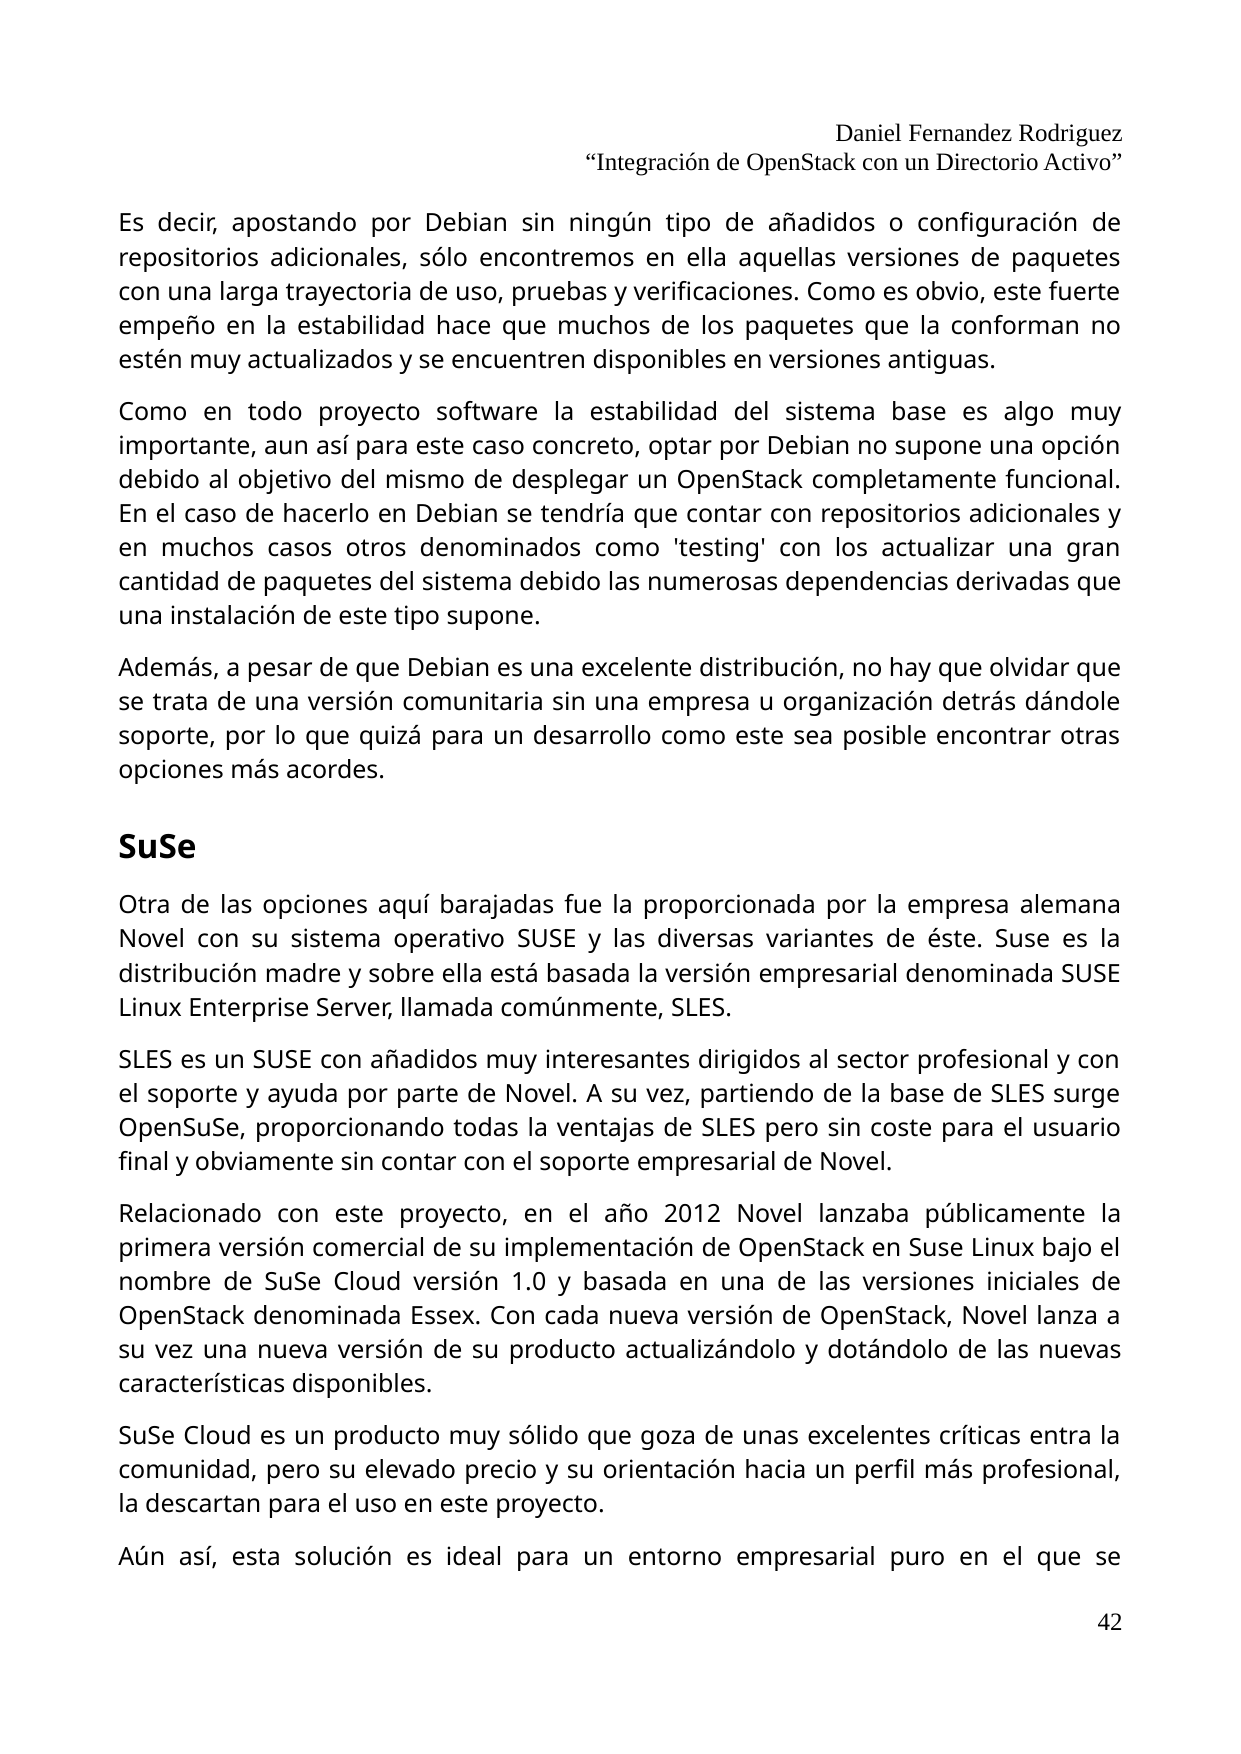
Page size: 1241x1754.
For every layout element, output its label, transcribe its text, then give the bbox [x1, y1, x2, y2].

subtitle SuSe [118, 823, 1122, 868]
text Otra de las opciones aquí barajadas fue la proporcionada por la empresa alemana Novel con su sistema operativo SUSE y las diversas variantes de éste. Suse es la distribución madre y sobre ella está basada la versión empresarial denominada SUSE Linux Enterprise Server, llamada comúnmente, SLES. [118, 887, 1122, 1023]
text Además, a pesar de que Debian es una excelente distribución, no hay que olvidar que se trata de una versión comunitaria sin una empresa u organización detrás dándole soporte, por lo que quizá para un desarrollo como este sea posible encontrar otras opciones más acordes. [118, 650, 1122, 786]
text SuSe Cloud es un producto muy sólido que goza de unas excelentes críticas entra la comunidad, pero su elevado precio y su orientación hacia un perfil más profesional, la descartan para el uso en este proyecto. [118, 1418, 1122, 1520]
text Como en todo proyecto software la estabilidad del sistema base es algo muy importante, aun así para este caso concreto, optar por Debian no supone una opción debido al objetivo del mismo de desplegar un OpenStack completamente funcional. En el caso de hacerlo en Debian se tendría que contar con repositorios adicionales y en muchos casos otros denominados como 'testing' con los actualizar una gran cantidad de paquetes del sistema debido las numerosas dependencias derivadas que una instalación de este tipo supone. [118, 393, 1122, 632]
text Relacionado con este proyecto, en el año 2012 Novel lanzaba públicamente la primera versión comercial de su implementación de OpenStack en Suse Linux bajo el nombre de SuSe Cloud versión 1.0 y basada en una de las versiones iniciales de OpenStack denominada Essex. Con cada nueva versión de OpenStack, Novel lanza a su vez una nueva versión de su producto actualizándolo y dotándolo de las nuevas características disponibles. [118, 1196, 1122, 1400]
text Aún así, esta solución es ideal para un entorno empresarial puro en el que se [118, 1538, 1122, 1572]
text Es decir, apostando por Debian sin ningún tipo de añadidos o configuración de repositorios adicionales, sólo encontremos en ella aquellas versiones de paquetes con una larga trayectoria de uso, pruebas y verificaciones. Como es obvio, este fuerte empeño en la estabilidad hace que muchos de los paquetes que la conforman no estén muy actualizados y se encuentren disponibles en versiones antiguas. [118, 205, 1122, 375]
text SLES es un SUSE con añadidos muy interesantes dirigidos al sector profesional y con el soporte y ayuda por parte de Novel. A su vez, partiendo de la base de SLES surge OpenSuSe, proporcionando todas la ventajas de SLES pero sin coste para el usuario final y obviamente sin contar con el soporte empresarial de Novel. [118, 1041, 1122, 1178]
